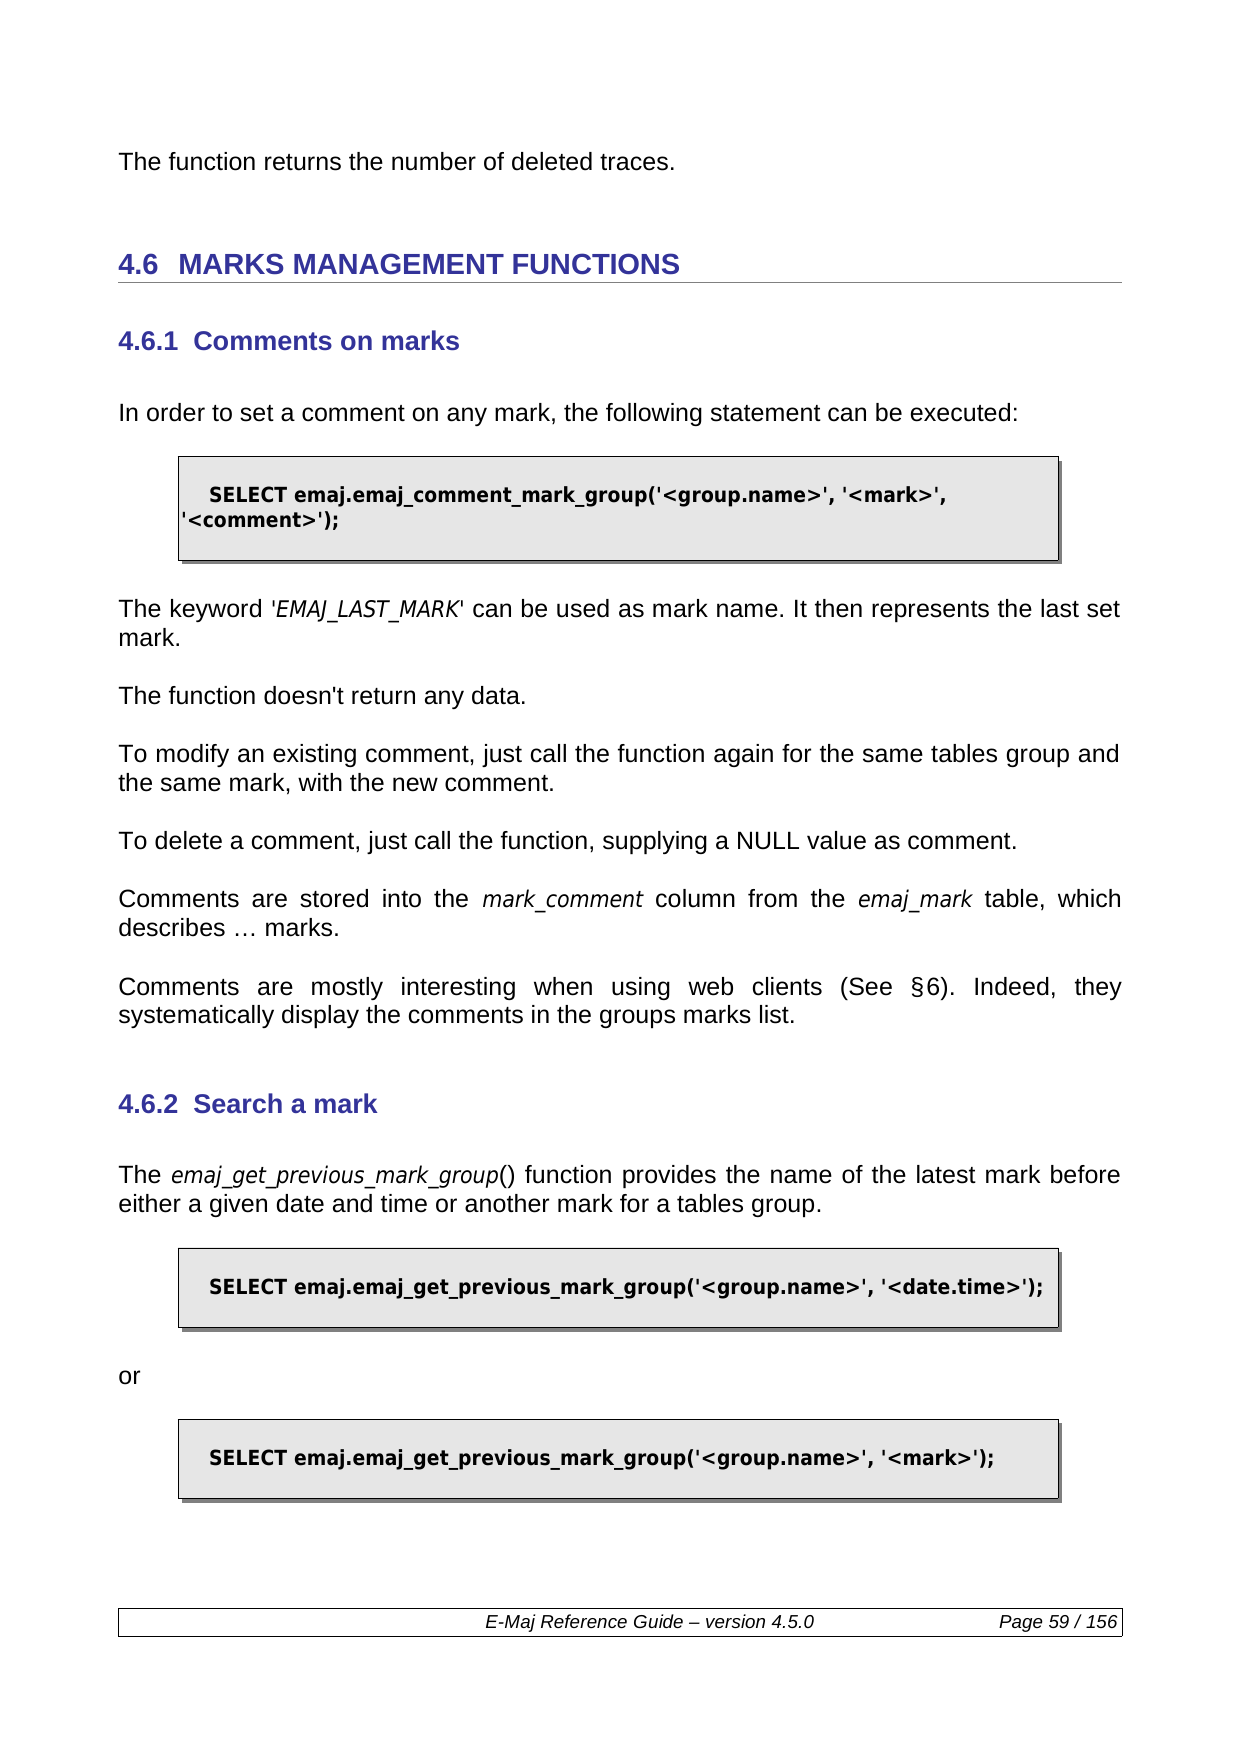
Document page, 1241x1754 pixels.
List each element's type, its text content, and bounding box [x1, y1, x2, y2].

text The function returns the number of deleted traces. [118, 147, 1122, 176]
text The emaj_get_previous_mark_group() function provides the name of the latest mark before either a given date and time or another mark for a tables group. [118, 1160, 1122, 1218]
text The function doesn't return any data. [118, 681, 1122, 710]
text SELECT emaj.emaj_get_previous_mark_group('<group.name>', '<date.time>'); [179, 1272, 1058, 1296]
text To modify an existing comment, just call the function again for the same tables group and the same mark, with the new comment. [118, 739, 1122, 797]
text In order to set a comment on any mark, the following statement can be executed: [118, 398, 1122, 427]
subtitle Marks management functions [118, 247, 1122, 282]
text Comments are stored into the mark_comment column from the emaj_mark table, which describes … marks. [118, 884, 1122, 942]
text SELECT emaj.emaj_get_previous_mark_group('<group.name>', '<mark>'); [179, 1443, 1058, 1468]
text SELECT emaj.emaj_comment_mark_group('<group.name>', '<mark>', '<comment>'); [179, 480, 1058, 529]
subtitle Comments on marks [118, 325, 1122, 356]
subtitle Search a mark [118, 1088, 1122, 1119]
text The keyword 'EMAJ_LAST_MARK' can be used as mark name. It then represents the last set mark. [118, 593, 1122, 652]
text To delete a comment, just call the function, supplying a NULL value as comment. [118, 826, 1122, 855]
text or [118, 1361, 1122, 1390]
text Comments are mostly interesting when using web clients (See §6). Indeed, they systematically display the comments in the groups marks list. [118, 971, 1122, 1029]
